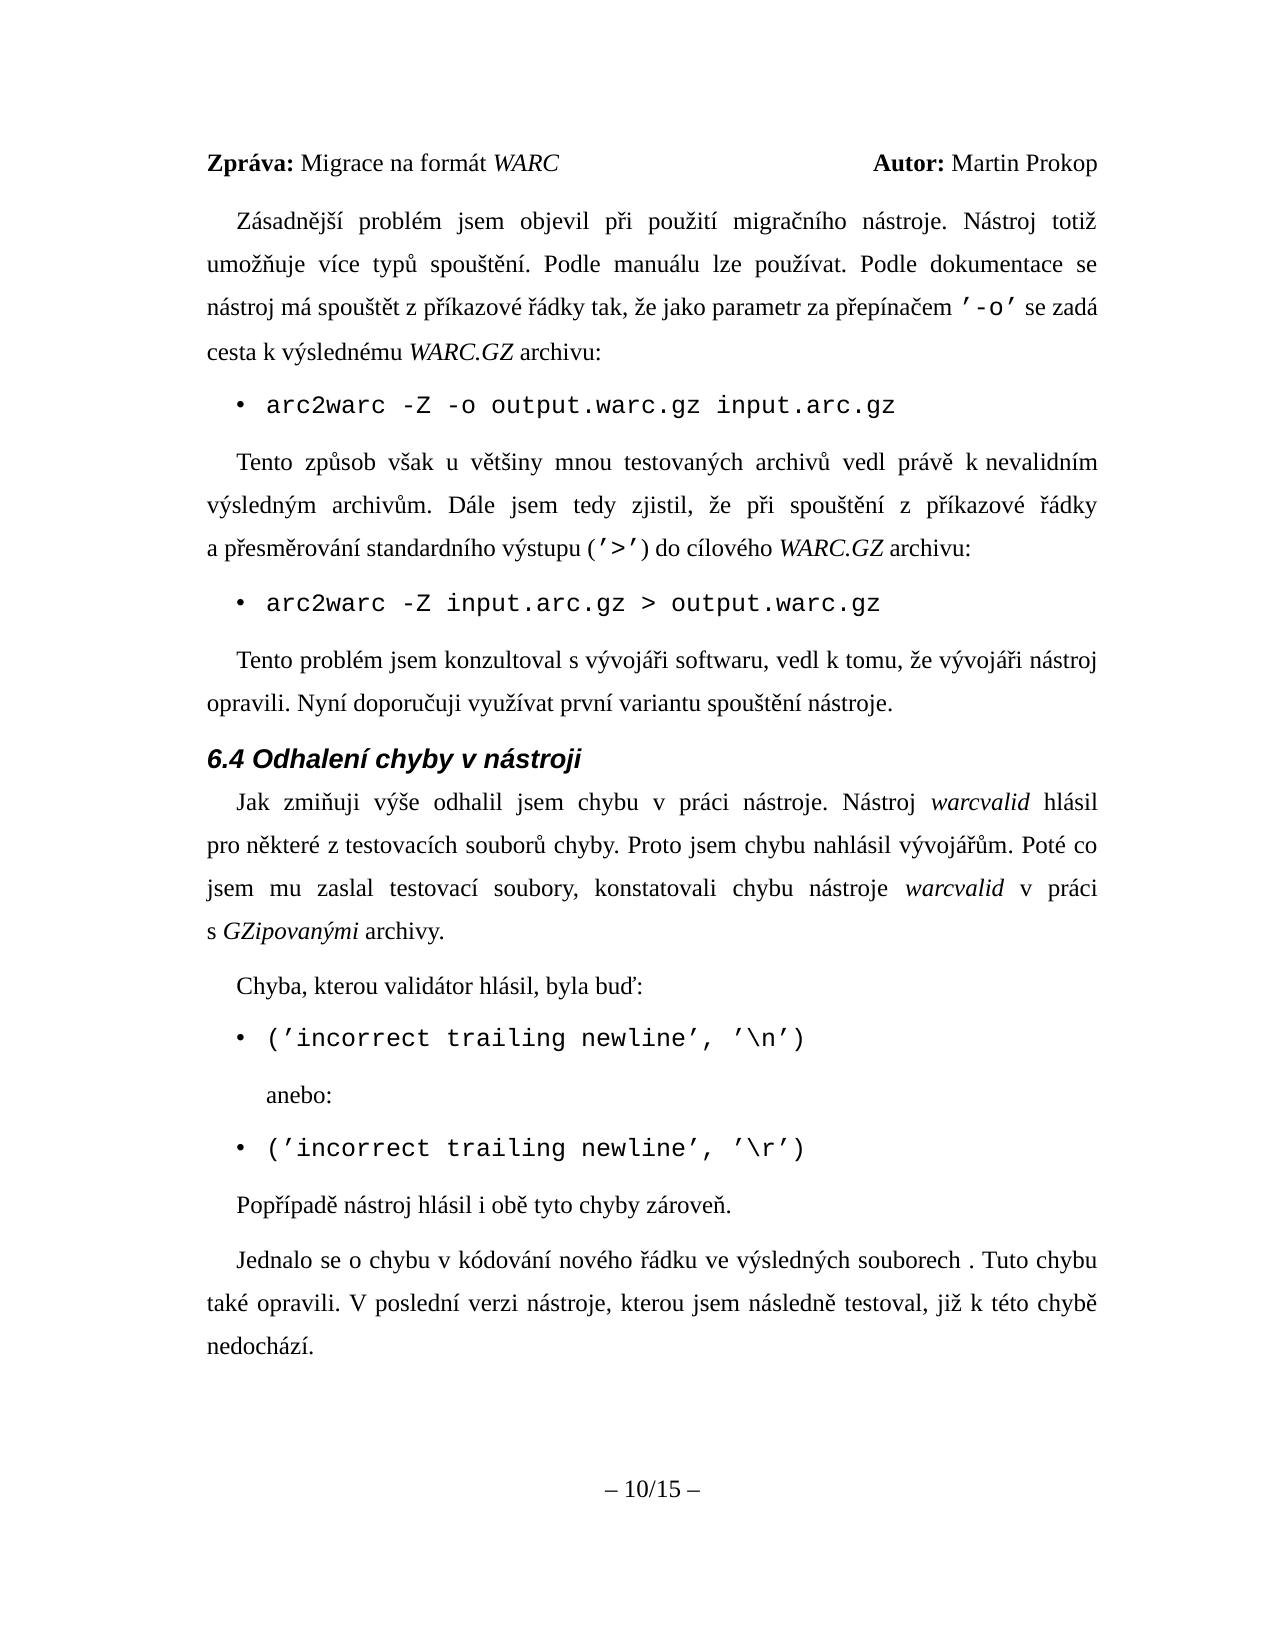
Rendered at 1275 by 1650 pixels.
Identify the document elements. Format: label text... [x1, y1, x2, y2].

list arc2warc -Z input.arc.gz > output.warc.gz [236, 591, 1098, 619]
subtitle 6.4 Odhalení chyby v nástroji [207, 743, 1098, 775]
text Jednalo se o chybu v kódování nového řádku ve výsledných souborech . Tuto chybu také opravili. V poslední verzi nástroje, kterou jsem následně testoval, již k této chybě nedochází. [207, 1245, 1098, 1360]
text Zásadnější problém jsem objevil při použití migračního nástroje. Nástroj totiž umožňuje více typů spouštění. Podle manuálu lze používat. Podle dokumentace se nástroj má spouštět z příkazové řádky tak, že jako parametr za přepínačem ’-o’ se zadá cesta k výslednému WARC.GZ archivu: [207, 206, 1098, 366]
text Chyba, kterou validátor hlásil, byla buď: [207, 971, 1098, 1000]
text Tento způsob však u většiny mnou testovaných archivů vedl právě k nevalidním výsledným archivům. Dále jsem tedy zjistil, že při spouštění z příkazové řádky a přesměrování standardního výstupu (’>’) do cílového WARC.GZ archivu: [207, 447, 1098, 564]
list arc2warc -Z -o output.warc.gz input.arc.gz [236, 392, 1098, 421]
list (’incorrect trailing newline’, ’\r’) [236, 1135, 1098, 1164]
list anebo: [236, 1080, 1098, 1109]
text Popřípadě nástroj hlásil i obě tyto chyby zároveň. [207, 1190, 1098, 1218]
list (’incorrect trailing newline’, ’\n’) [236, 1026, 1098, 1054]
text Tento problém jsem konzultoval s vývojáři softwaru, vedl k tomu, že vývojáři nástroj opravili. Nyní doporučuji využívat první variantu spouštění nástroje. [207, 645, 1098, 717]
text Jak zmiňuji výše odhalil jsem chybu v práci nástroje. Nástroj warcvalid hlásil pro některé z testovacích souborů chyby. Proto jsem chybu nahlásil vývojářům. Poté co jsem mu zaslal testovací soubory, konstatovali chybu nástroje warcvalid v práci s GZipovanými archivy. [207, 787, 1098, 945]
